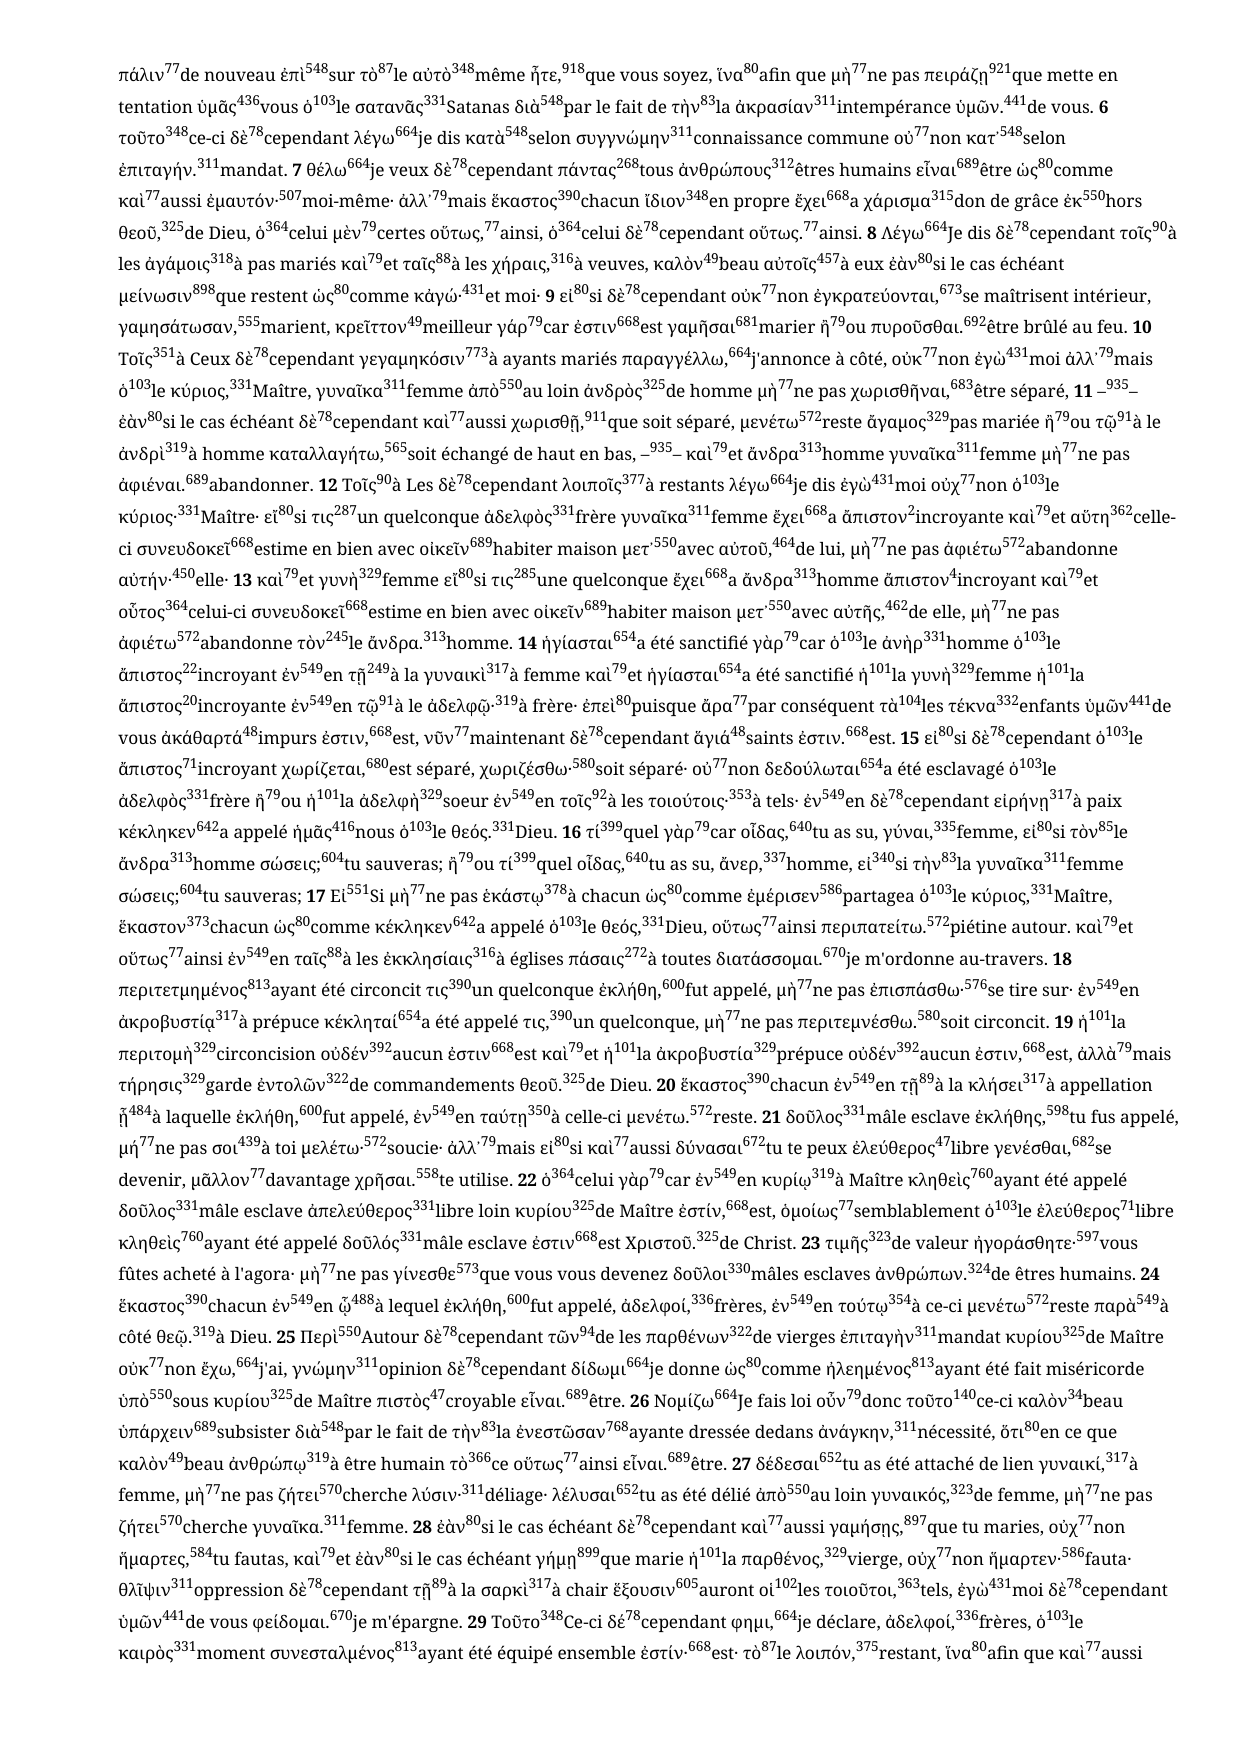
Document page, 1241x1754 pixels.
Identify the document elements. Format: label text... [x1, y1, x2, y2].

text 1 Περὶ550Autour δὲ78cependant ὧν493de lesquels ἐγράψατε,583vous graphâtes, καλὸν49beau ἀνθρώπῳ319à être humain γυναικὸς323de femme μὴ77ne pas ἅπτεσθαι·690se toucher· 2 διὰ548par le fait de δὲ78cependant τὰς82les πορνείας310pornations ἕκαστος390chacun τὴν83la ἑαυτοῦ537de lui-même γυναῖκα311femme ἐχέτω572ait καὶ79et ἑκάστη388chacune τὸν245le ἴδιον115en propre ἄνδρα313homme ἐχέτω.572ait. 3 τῇ89à la γυναικὶ317à femme ὁ103le ἀνὴρ331homme τὴν83la ὀφειλὴν311débit ἀποδιδότω,572redonne, ὁμοίως77semblablement δὲ78cependant καὶ77aussi ἡ101la γυνὴ329femme τῷ91à le ἀνδρί.319à homme. 4 ἡ101la γυνὴ329femme τοῦ259de le ἰδίου128de en propre σώματος327de corps οὐκ77non ἐξουσιάζει668domine en autorité ἀλλ᾽79mais ὁ103le ἀνήρ,331homme, ὁμοίως77semblablement δὲ78cependant καὶ77aussi ὁ103le ἀνὴρ331homme τοῦ259de le ἰδίου128de en propre σώματος327de corps οὐκ77non ἐξουσιάζει668domine en autorité ἀλλ᾽79mais ἡ101la γυνή.329femme. 5 μὴ77ne pas ἀποστερεῖτε569spoliez ἀλλήλους,501les uns les autres, εἰ80si μήτι340ne serait-ce que ἂν340le cas échéant ἐκ550hors συμφώνου67de consonant πρὸς548vers καιρόν,313moment, ἵνα80afin que σχολάσητε896que vous vaquiez τῇ89à la προσευχῇ317à prière καὶ79et πάλιν77de nouveau ἐπὶ548sur τὸ87le αὐτὸ348même ἦτε,918que vous soyez, ἵνα80afin que μὴ77ne pas πειράζῃ921que mette en tentation ὑμᾶς436vous ὁ103le σατανᾶς331Satanas διὰ548par le fait de τὴν83la ἀκρασίαν311intempérance ὑμῶν.441de vous. 6 τοῦτο348ce-ci δὲ78cependant λέγω664je dis κατὰ548selon συγγνώμην311connaissance commune οὐ77non κατ᾽548selon ἐπιταγήν.311mandat. 7 θέλω664je veux δὲ78cependant πάντας268tous ἀνθρώπους312êtres humains εἶναι689être ὡς80comme καὶ77aussi ἐμαυτόν·507moi-même· ἀλλ᾽79mais ἕκαστος390chacun ἴδιον348en propre ἔχει668a χάρισμα315don de grâce ἐκ550hors θεοῦ,325de Dieu, ὁ364celui μὲν79certes οὕτως,77ainsi, ὁ364celui δὲ78cependant οὕτως.77ainsi. 8 Λέγω664Je dis δὲ78cependant τοῖς90à les ἀγάμοις318à pas mariés καὶ79et ταῖς88à les χήραις,316à veuves, καλὸν49beau αὐτοῖς457à eux ἐὰν80si le cas échéant μείνωσιν898que restent ὡς80comme κἀγώ·431et moi· 9 εἰ80si δὲ78cependant οὐκ77non ἐγκρατεύονται,673se maîtrisent intérieur, γαμησάτωσαν,555marient, κρεῖττον49meilleur γάρ79car ἐστιν668est γαμῆσαι681marier ἢ79ou πυροῦσθαι.692être brûlé au feu. 10 Τοῖς351à Ceux δὲ78cependant γεγαμηκόσιν773à ayants mariés παραγγέλλω,664j'annonce à côté, οὐκ77non ἐγὼ431moi ἀλλ᾽79mais ὁ103le κύριος,331Maître, γυναῖκα311femme ἀπὸ550au loin ἀνδρὸς325de homme μὴ77ne pas χωρισθῆναι,683être séparé, 11 –935– ἐὰν80si le cas échéant δὲ78cependant καὶ77aussi χωρισθῇ,911que soit séparé, μενέτω572reste ἄγαμος329pas mariée ἢ79ou τῷ91à le ἀνδρὶ319à homme καταλλαγήτω,565soit échangé de haut en bas, –935– καὶ79et ἄνδρα313homme γυναῖκα311femme μὴ77ne pas ἀφιέναι.689abandonner. 12 Τοῖς90à Les δὲ78cependant λοιποῖς377à restants λέγω664je dis ἐγὼ431moi οὐχ77non ὁ103le κύριος·331Maître· εἴ80si τις287un quelconque ἀδελφὸς331frère γυναῖκα311femme ἔχει668a ἄπιστον2incroyante καὶ79et αὕτη362celle-ci συνευδοκεῖ668estime en bien avec οἰκεῖν689habiter maison μετ᾽550avec αὐτοῦ,464de lui, μὴ77ne pas ἀφιέτω572abandonne αὐτήν·450elle· 13 καὶ79et γυνὴ329femme εἴ80si τις285une quelconque ἔχει668a ἄνδρα313homme ἄπιστον4incroyant καὶ79et οὗτος364celui-ci συνευδοκεῖ668estime en bien avec οἰκεῖν689habiter maison μετ᾽550avec αὐτῆς,462de elle, μὴ77ne pas ἀφιέτω572abandonne τὸν245le ἄνδρα.313homme. 14 ἡγίασται654a été sanctifié γὰρ79car ὁ103le ἀνὴρ331homme ὁ103le ἄπιστος22incroyant ἐν549en τῇ249à la γυναικὶ317à femme καὶ79et ἡγίασται654a été sanctifié ἡ101la γυνὴ329femme ἡ101la ἄπιστος20incroyante ἐν549en τῷ91à le ἀδελφῷ·319à frère· ἐπεὶ80puisque ἄρα77par conséquent τὰ104les τέκνα332enfants ὑμῶν441de vous ἀκάθαρτά48impurs ἐστιν,668est, νῦν77maintenant δὲ78cependant ἅγιά48saints ἐστιν.668est. 15 εἰ80si δὲ78cependant ὁ103le ἄπιστος71incroyant χωρίζεται,680est séparé, χωριζέσθω·580soit séparé· οὐ77non δεδούλωται654a été esclavagé ὁ103le ἀδελφὸς331frère ἢ79ou ἡ101la ἀδελφὴ329soeur ἐν549en τοῖς92à les τοιούτοις·353à tels· ἐν549en δὲ78cependant εἰρήνῃ317à paix κέκληκεν642a appelé ἡμᾶς416nous ὁ103le θεός.331Dieu. 16 τί399quel γὰρ79car οἶδας,640tu as su, γύναι,335femme, εἰ80si τὸν85le ἄνδρα313homme σώσεις;604tu sauveras; ἢ79ou τί399quel οἶδας,640tu as su, ἄνερ,337homme, εἰ340si τὴν83la γυναῖκα311femme σώσεις;604tu sauveras; 17 Εἰ551Si μὴ77ne pas ἑκάστῳ378à chacun ὡς80comme ἐμέρισεν586partagea ὁ103le κύριος,331Maître, ἕκαστον373chacun ὡς80comme κέκληκεν642a appelé ὁ103le θεός,331Dieu, οὕτως77ainsi περιπατείτω.572piétine autour. καὶ79et οὕτως77ainsi ἐν549en ταῖς88à les ἐκκλησίαις316à églises πάσαις272à toutes διατάσσομαι.670je m'ordonne au-travers. 18 περιτετμημένος813ayant été circoncit τις390un quelconque ἐκλήθη,600fut appelé, μὴ77ne pas ἐπισπάσθω·576se tire sur· ἐν549en ἀκροβυστίᾳ317à prépuce κέκληταί654a été appelé τις,390un quelconque, μὴ77ne pas περιτεμνέσθω.580soit circoncit. 19 ἡ101la περιτομὴ329circoncision οὐδέν392aucun ἐστιν668est καὶ79et ἡ101la ἀκροβυστία329prépuce οὐδέν392aucun ἐστιν,668est, ἀλλὰ79mais τήρησις329garde ἐντολῶν322de commandements θεοῦ.325de Dieu. 20 ἕκαστος390chacun ἐν549en τῇ89à la κλήσει317à appellation ᾗ484à laquelle ἐκλήθη,600fut appelé, ἐν549en ταύτῃ350à celle-ci μενέτω.572reste. 21 δοῦλος331mâle esclave ἐκλήθης,598tu fus appelé, μή77ne pas σοι439à toi μελέτω·572soucie· ἀλλ᾽79mais εἰ80si καὶ77aussi δύνασαι672tu te peux ἐλεύθερος47libre γενέσθαι,682se devenir, μᾶλλον77davantage χρῆσαι.558te utilise. 22 ὁ364celui γὰρ79car ἐν549en κυρίῳ319à Maître κληθεὶς760ayant été appelé δοῦλος331mâle esclave ἀπελεύθερος331libre loin κυρίου325de Maître ἐστίν,668est, ὁμοίως77semblablement ὁ103le ἐλεύθερος71libre κληθεὶς760ayant été appelé δοῦλός331mâle esclave ἐστιν668est Χριστοῦ.325de Christ. 23 τιμῆς323de valeur ἠγοράσθητε·597vous fûtes acheté à l'agora· μὴ77ne pas γίνεσθε573que vous vous devenez δοῦλοι330mâles esclaves ἀνθρώπων.324de êtres humains. 24 ἕκαστος390chacun ἐν549en ᾧ488à lequel ἐκλήθη,600fut appelé, ἀδελφοί,336frères, ἐν549en τούτῳ354à ce-ci μενέτω572reste παρὰ549à côté θεῷ.319à Dieu. 25 Περὶ550Autour δὲ78cependant τῶν94de les παρθένων322de vierges ἐπιταγὴν311mandat κυρίου325de Maître οὐκ77non ἔχω,664j'ai, γνώμην311opinion δὲ78cependant δίδωμι664je donne ὡς80comme ἠλεημένος813ayant été fait miséricorde ὑπὸ550sous κυρίου325de Maître πιστὸς47croyable εἶναι.689être. 26 Νομίζω664Je fais loi οὖν79donc τοῦτο140ce-ci καλὸν34beau ὑπάρχειν689subsister διὰ548par le fait de τὴν83la ἐνεστῶσαν768ayante dressée dedans ἀνάγκην,311nécessité, ὅτι80en ce que καλὸν49beau ἀνθρώπῳ319à être humain τὸ366ce οὕτως77ainsi εἶναι.689être. 27 δέδεσαι652tu as été attaché de lien γυναικί,317à femme, μὴ77ne pas ζήτει570cherche λύσιν·311déliage· λέλυσαι652tu as été délié ἀπὸ550au loin γυναικός,323de femme, μὴ77ne pas ζήτει570cherche γυναῖκα.311femme. 28 ἐὰν80si le cas échéant δὲ78cependant καὶ77aussi γαμήσῃς,897que tu maries, οὐχ77non ἥμαρτες,584tu fautas, καὶ79et ἐὰν80si le cas échéant γήμῃ899que marie ἡ101la παρθένος,329vierge, οὐχ77non ἥμαρτεν·586fauta· θλῖψιν311oppression δὲ78cependant τῇ89à la σαρκὶ317à chair ἕξουσιν605auront οἱ102les τοιοῦτοι,363tels, ἐγὼ431moi δὲ78cependant ὑμῶν441de vous φείδομαι.670je m'épargne. 29 Τοῦτο348Ce-ci δέ78cependant φημι,664je déclare, ἀδελφοί,336frères, ὁ103le καιρὸς331moment συνεσταλμένος813ayant été équipé ensemble ἐστίν·668est· τὸ87le λοιπόν,375restant, ἵνα80afin que καὶ77aussi οἱ363ceux ἔχοντες839ayants γυναῖκας310femmes ὡς80comme μὴ77ne pas ἔχοντες839ayants ὦσιν920que soient 30 καὶ79et οἱ363ceux κλαίοντες839pleurants ὡς80comme μὴ77ne pas κλαίοντες839pleurants καὶ79et οἱ363ceux χαίροντες839étants de joie ὡς80comme μὴ77ne pas χαίροντες839étants de joie καὶ79et οἱ363ceux ἀγοράζοντες839achetants à l'agora ὡς80comme μὴ77ne pas κατέχοντες,839tenants de haut en bas, 31 καὶ79et οἱ363ceux χρώμενοι866se utilisants τὸν85le κόσμον313monde ὡς80comme μὴ77ne pas καταχρώμενοι·866se utilisants de haut en bas· παράγει668mène de côté γὰρ79car τὸ105le σχῆμα333schéma τοῦ97de le κόσμου325de monde τούτου.150de celui-ci. 32 Θέλω664Je veux δὲ78cependant ὑμᾶς436vous ἀμερίμνους31insouciants εἶναι.689être. ὁ103le ἄγαμος331pas marié μεριμνᾷ668inquiète τὰ347ces τοῦ97de le κυρίου,325de Maître, πῶς77comment? ἀρέσῃ899que plaise τῷ91à le κυρίῳ·319à Maître· 33 ὁ364celui δὲ78cependant γαμήσας721ayant marié μεριμνᾷ668inquiète τὰ347ces τοῦ97de le κόσμου,325de monde, πῶς77comment? ἀρέσῃ899que plaise τῇ249à la γυναικί,317à femme, 34 καὶ79et μεμέρισται.654a été partagé. καὶ79et ἡ101la γυνὴ329femme ἡ101la ἄγαμος329pas mariée καὶ79et ἡ101la παρθένος329vierge μεριμνᾷ668inquiète τὰ347ces τοῦ97de le κυρίου,325de Maître, ἵνα80afin que ᾖ921que soit ἁγία45sainte καὶ79et τῷ93à le σώματι321à corps καὶ79et τῷ93à le πνεύματι·321à souffle· ἡ362celle δὲ78cependant γαμήσασα719ayante mariée μεριμνᾷ668inquiète τὰ347ces τοῦ97de le κόσμου,325de monde, πῶς77comment? ἀρέσῃ899que plaise τῷ251à le ἀνδρί.319à homme. 35 τοῦτο348ce-ci δὲ78cependant πρὸς548vers τὸ87le ὑμῶν441de vous αὐτῶν521de vous-mêmes σύμφορον55convenable λέγω,664je dis, οὐχ77non ἵνα80afin que βρόχον313noeud coulant ὑμῖν438à vous ἐπιβάλω895que je surjette ἀλλὰ79mais πρὸς548vers τὸ482ce εὔσχημον55élégant καὶ79et εὐπάρεδρον55dévoué τῷ91à le κυρίῳ319à Maître ἀπερισπάστως.77sans distraction. 36 Εἰ80Si δέ78cependant τις390un quelconque ἀσχημονεῖν689être inélégant ἐπὶ548sur τὴν83la παρθένον311vierge αὐτοῦ464de lui νομίζει,668fait loi, ἐὰν80si le cas échéant ᾖ921que soit ὑπέρακμος45au-dessus du point le plus haut καὶ79et οὕτως77ainsi ὀφείλει668doit γίνεσθαι,690se devenir, ὃ482lequel θέλει668veut ποιείτω,572fasse, οὐχ77non ἁμαρτάνει,668faute, γαμείτωσαν.571marient. 37 ὃς498lequel δὲ78cependant ἕστηκεν642a dressé ἐν549en τῇ89à la καρδίᾳ317à coeur αὐτοῦ464de lui ἑδραῖος71assis μὴ77ne pas ἔχων840ayant ἀνάγκην,311nécessité, ἐξουσίαν311autorité δὲ78cependant ἔχει668a περὶ550autour τοῦ259de le ἰδίου128de en propre θελήματος327de volonté καὶ79et τοῦτο348ce-ci κέκρικεν642a jugé ἐν549en τῇ249à la ἰδίᾳ119à en propre καρδίᾳ,317à coeur, τηρεῖν689garder τὴν83la ἑαυτοῦ537de lui-même παρθένον,311vierge, καλῶς77bellement ποιήσει.606fera. 38 ὥστε80de sorte que καὶ79et ὁ364celui γαμίζων840donnant en mariage τὴν83la ἑαυτοῦ537de lui-même παρθένον311vierge καλῶς77bellement ποιεῖ668fait καὶ79et ὁ364celui μὴ77ne pas γαμίζων840donnant en mariage κρεῖσσον77meilleurement ποιήσει.606fera. 39 Γυνὴ329Femme δέδεται654a été attaché de lien ἐφ᾽548sur ὅσον295autant lequel χρόνον313temps ζῇ668vit ὁ103le ἀνὴρ331homme αὐτῆς·462de elle· ἐὰν80si le cas échéant δὲ78cependant κοιμηθῇ911que soit mis au coucher ὁ103le ἀνήρ,331homme, ἐλευθέρα45libre ἐστὶν668est ᾧ486à lequel θέλει668veut γαμηθῆναι,683être marié, μόνον77seulement ἐν549en κυρίῳ.319à Maître. 40 μακαριωτέρα45plus heureuse δέ78cependant ἐστιν668est ἐὰν80si le cas échéant οὕτως77ainsi μείνῃ,899que reste, κατὰ548selon τὴν83la ἐμὴν216mienne γνώμην·311opinion· δοκῶ664j'estime δὲ78cependant κἀγὼ431et moi πνεῦμα315souffle θεοῦ325de Dieu ἔχειν.689avoir. [118, 59, 1181, 1665]
